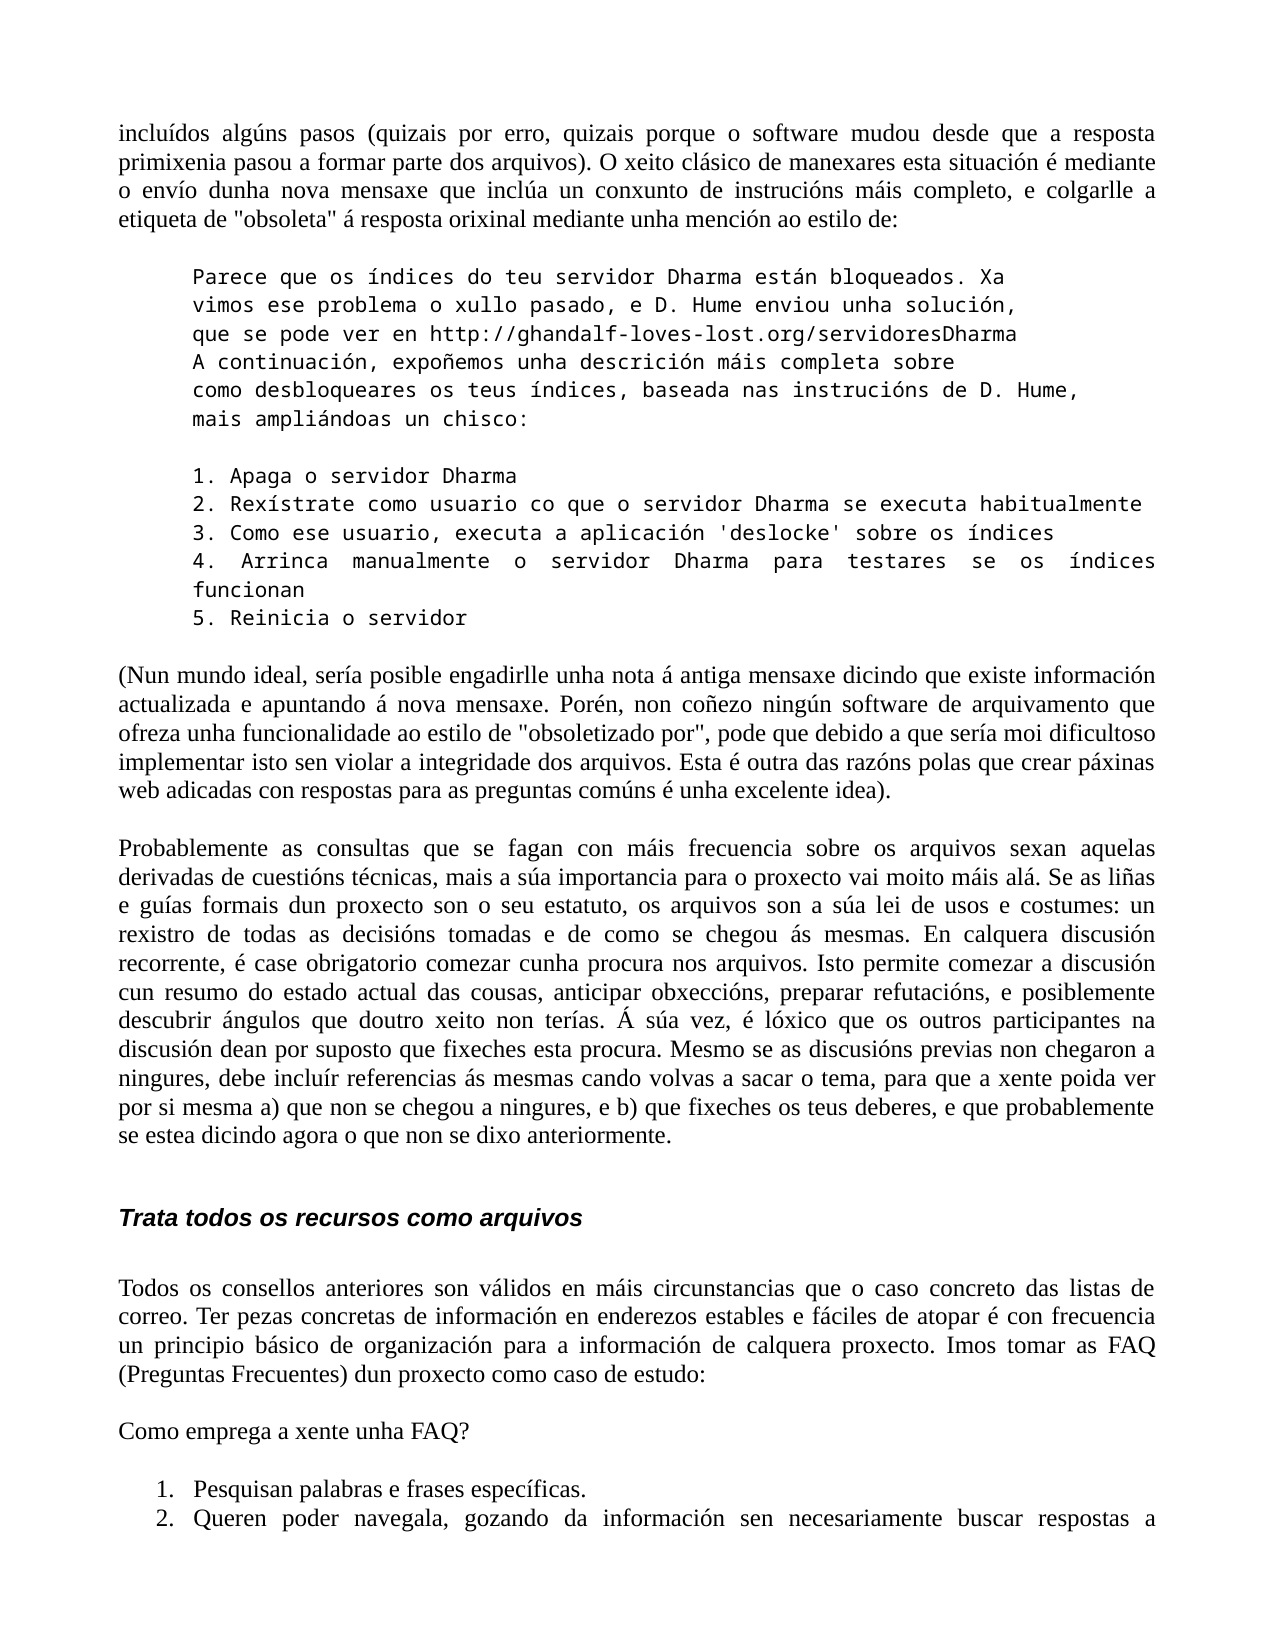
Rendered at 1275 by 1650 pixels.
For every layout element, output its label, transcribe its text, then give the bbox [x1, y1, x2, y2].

list Queren poder navegala, gozando da información sen necesariamente buscar respostas a [156, 1503, 1157, 1531]
text 3. Como ese usuario, executa a aplicación 'deslocke' sobre os índices [192, 518, 1157, 546]
text 5. Reinicia o servidor [192, 603, 1157, 632]
text 1. Apaga o servidor Dharma [192, 461, 1157, 489]
list Pesquisan palabras e frases específicas. [156, 1474, 1157, 1503]
text 2. Rexístrate como usuario co que o servidor Dharma se executa habitualmente [192, 489, 1157, 518]
text Como emprega a xente unha FAQ? [118, 1416, 1157, 1445]
text A continuación, expoñemos unha descrición máis completa sobre [192, 347, 1157, 376]
text Parece que os índices do teu servidor Dharma están bloqueados. Xa [192, 262, 1157, 290]
subtitle Trata todos os recursos como arquivos [118, 1203, 1157, 1231]
text como desbloqueares os teus índices, baseada nas instrucións de D. Hume, [192, 376, 1157, 404]
text Todos os consellos anteriores son válidos en máis circunstancias que o caso concreto das listas de correo. Ter pezas concretas de información en enderezos estables e fáciles de atopar é con frecuencia un principio básico de organización para a información de calquera proxecto. Imos tomar as FAQ (Preguntas Frecuentes) dun proxecto como caso de estudo: [118, 1273, 1157, 1388]
text incluídos algúns pasos (quizais por erro, quizais porque o software mudou desde que a resposta primixenia pasou a formar parte dos arquivos). O xeito clásico de manexares esta situación é mediante o envío dunha nova mensaxe que inclúa un conxunto de instrucións máis completo, e colgarlle a etiqueta de "obsoleta" á resposta orixinal mediante unha mención ao estilo de: [118, 118, 1157, 233]
text (Nun mundo ideal, sería posible engadirlle unha nota á antiga mensaxe dicindo que existe información actualizada e apuntando á nova mensaxe. Porén, non coñezo ningún software de arquivamento que ofreza unha funcionalidade ao estilo de "obsoletizado por", pode que debido a que sería moi dificultoso implementar isto sen violar a integridade dos arquivos. Esta é outra das razóns polas que crear páxinas web adicadas con respostas para as preguntas comúns é unha excelente idea). [118, 660, 1157, 804]
text mais ampliándoas un chisco: [192, 404, 1157, 432]
text vimos ese problema o xullo pasado, e D. Hume enviou unha solución, [192, 290, 1157, 319]
text que se pode ver en http://ghandalf-loves-lost.org/servidoresDharma [192, 319, 1157, 347]
text 4. Arrinca manualmente o servidor Dharma para testares se os índices funcionan [192, 546, 1157, 603]
text Probablemente as consultas que se fagan con máis frecuencia sobre os arquivos sexan aquelas derivadas de cuestións técnicas, mais a súa importancia para o proxecto vai moito máis alá. Se as liñas e guías formais dun proxecto son o seu estatuto, os arquivos son a súa lei de usos e costumes: un rexistro de todas as decisións tomadas e de como se chegou ás mesmas. En calquera discusión recorrente, é case obrigatorio comezar cunha procura nos arquivos. Isto permite comezar a discusión cun resumo do estado actual das cousas, anticipar obxeccións, preparar refutacións, e posiblemente descubrir ángulos que doutro xeito non terías. Á súa vez, é lóxico que os outros participantes na discusión dean por suposto que fixeches esta procura. Mesmo se as discusións previas non chegaron a ningures, debe incluír referencias ás mesmas cando volvas a sacar o tema, para que a xente poida ver por si mesma a) que non se chegou a ningures, e b) que fixeches os teus deberes, e que probablemente se estea dicindo agora o que non se dixo anteriormente. [118, 833, 1157, 1149]
